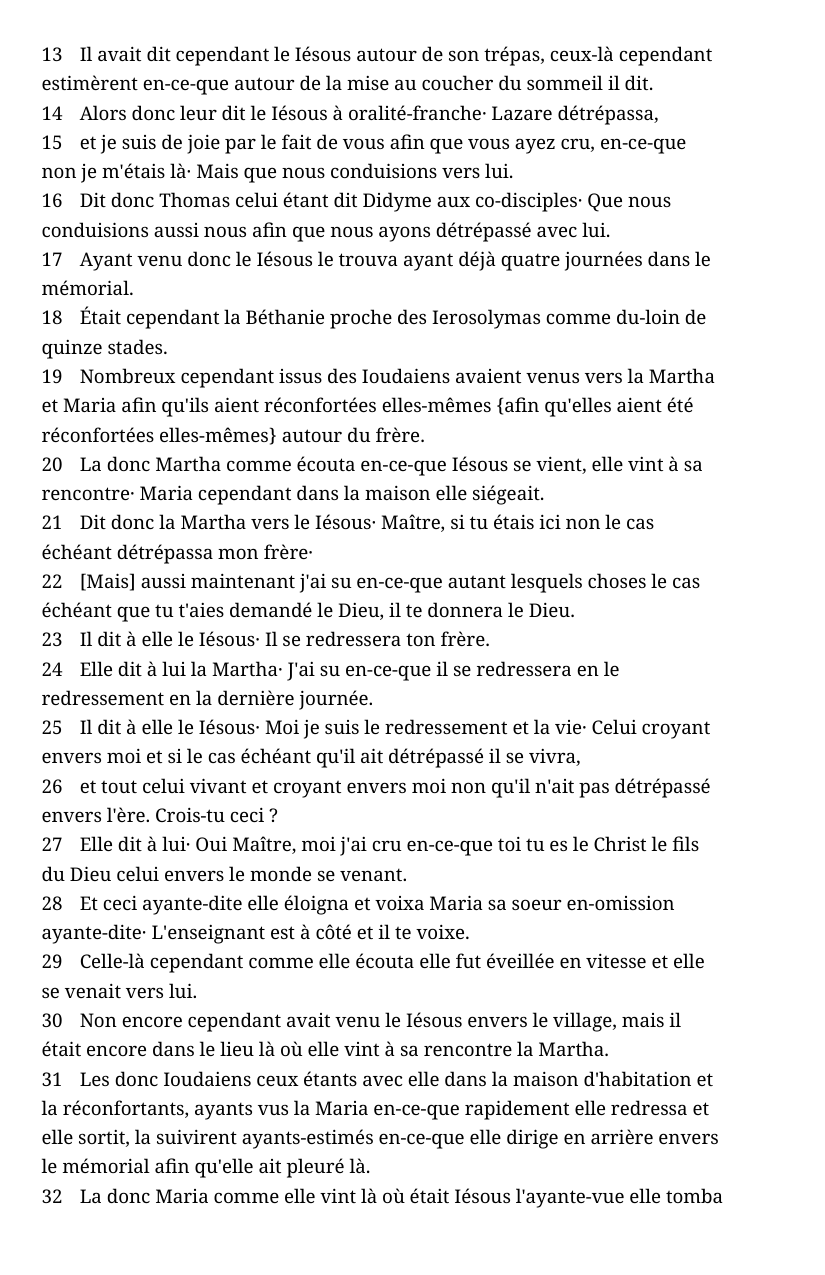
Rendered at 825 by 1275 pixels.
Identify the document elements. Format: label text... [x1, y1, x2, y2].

text 13 Il avait dit cependant le Iésous autour de son trépas, ceux-là cependant estimèrent en-ce-que autour de la mise au coucher du sommeil il dit. 14 Alors donc leur dit le Iésous à oralité-franche· Lazare détrépassa, 15 et je suis de joie par le fait de vous afin que vous ayez cru, en-ce-que non je m'étais là· Mais que nous conduisions vers lui. 16 Dit donc Thomas celui étant dit Didyme aux co-disciples· Que nous conduisions aussi nous afin que nous ayons détrépassé avec lui. 17 Ayant venu donc le Iésous le trouva ayant déjà quatre journées dans le mémorial. 18 Était cependant la Béthanie proche des Ierosolymas comme du-loin de quinze stades. 19 Nombreux cependant issus des Ioudaiens avaient venus vers la Martha et Maria afin qu'ils aient réconfortées elles-mêmes {afin qu'elles aient été réconfortées elles-mêmes} autour du frère. 20 La donc Martha comme écouta en-ce-que Iésous se vient, elle vint à sa rencontre· Maria cependant dans la maison elle siégeait. 21 Dit donc la Martha vers le Iésous· Maître, si tu étais ici non le cas échéant détrépassa mon frère· 22 [Mais] aussi maintenant j'ai su en-ce-que autant lesquels choses le cas échéant que tu t'aies demandé le Dieu, il te donnera le Dieu. 23 Il dit à elle le Iésous· Il se redressera ton frère. 24 Elle dit à lui la Martha· J'ai su en-ce-que il se redressera en le redressement en la dernière journée. 25 Il dit à elle le Iésous· Moi je suis le redressement et la vie· Celui croyant envers moi et si le cas échéant qu'il ait détrépassé il se vivra, 26 et tout celui vivant et croyant envers moi non qu'il n'ait pas détrépassé envers l'ère. Crois-tu ceci ? 27 Elle dit à lui· Oui Maître, moi j'ai cru en-ce-que toi tu es le Christ le fils du Dieu celui envers le monde se venant. 28 Et ceci ayante-dite elle éloigna et voixa Maria sa soeur en-omission ayante-dite· L'enseignant est à côté et il te voixe. 29 Celle-là cependant comme elle écouta elle fut éveillée en vitesse et elle se venait vers lui. 30 Non encore cependant avait venu le Iésous envers le village, mais il était encore dans le lieu là où elle vint à sa rencontre la Martha. 31 Les donc Ioudaiens ceux étants avec elle dans la maison d'habitation et la réconfortants, ayants vus la Maria en-ce-que rapidement elle redressa et elle sortit, la suivirent ayants-estimés en-ce-que elle dirige en arrière envers le mémorial afin qu'elle ait pleuré là. 32 La donc Maria comme elle vint là où était Iésous l'ayante-vue elle tomba [41, 41, 724, 1208]
